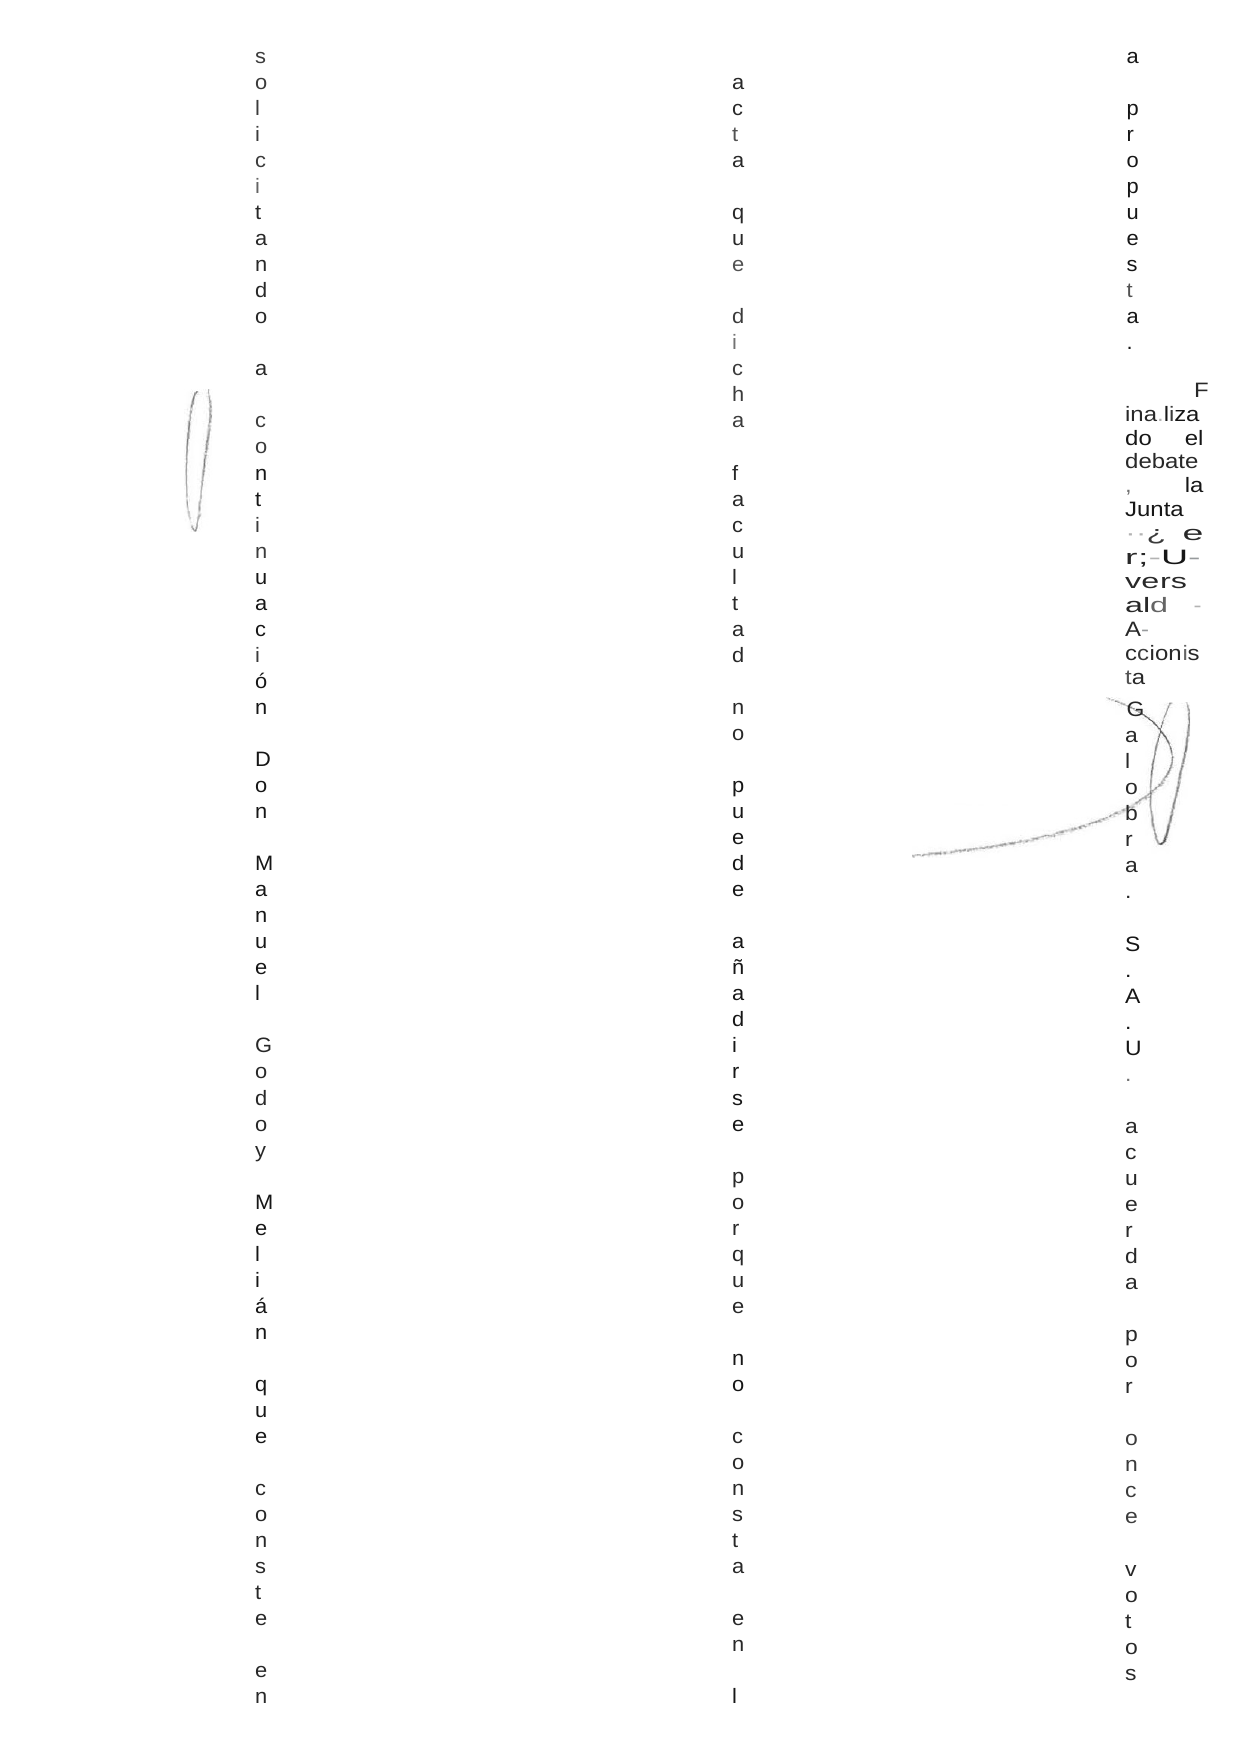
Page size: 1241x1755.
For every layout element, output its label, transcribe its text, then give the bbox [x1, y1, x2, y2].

text Fina.lizado el debate, la Junta ··¿ er;-U- versald -A-ccionista [1125, 377, 1203, 689]
